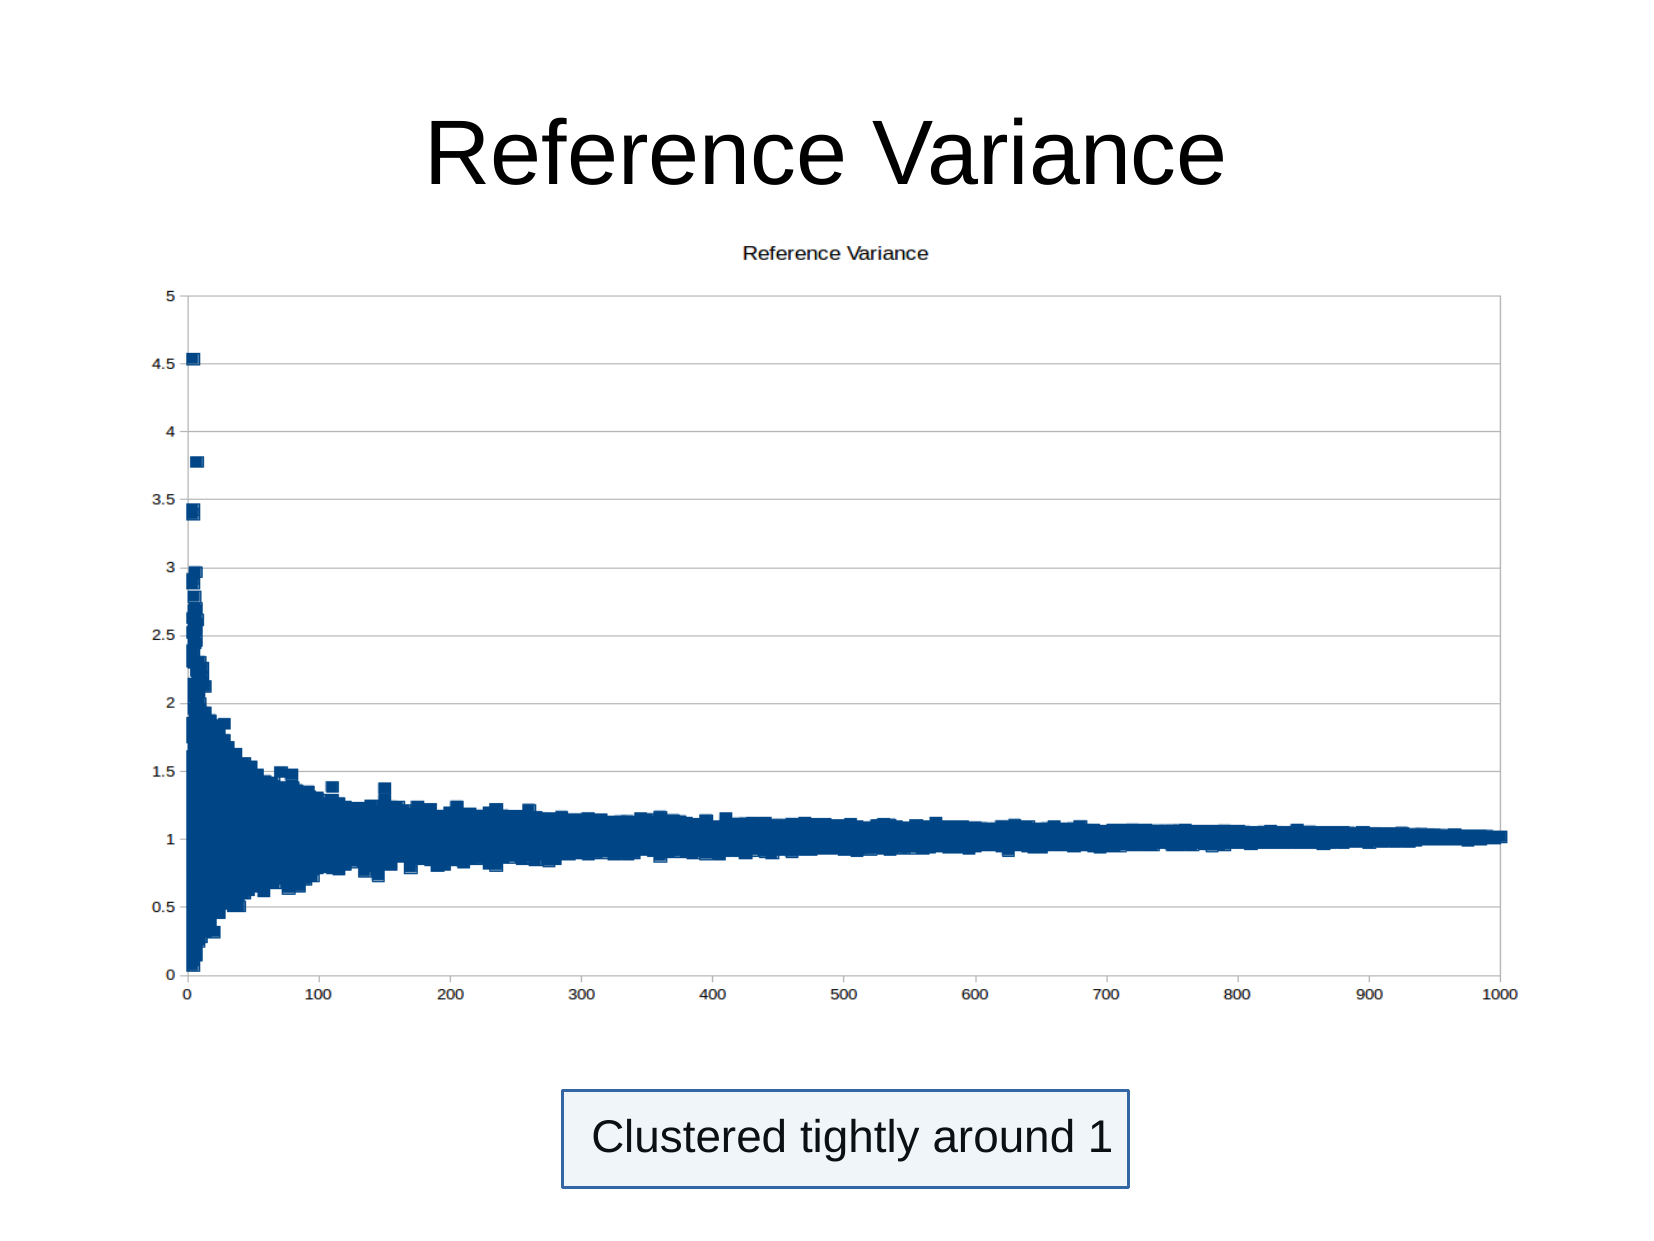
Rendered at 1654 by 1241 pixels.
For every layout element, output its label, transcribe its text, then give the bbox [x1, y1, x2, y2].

title Reference Variance [82, 49, 1571, 257]
picture [124, 214, 1547, 1019]
text_box [562, 1090, 1129, 1188]
